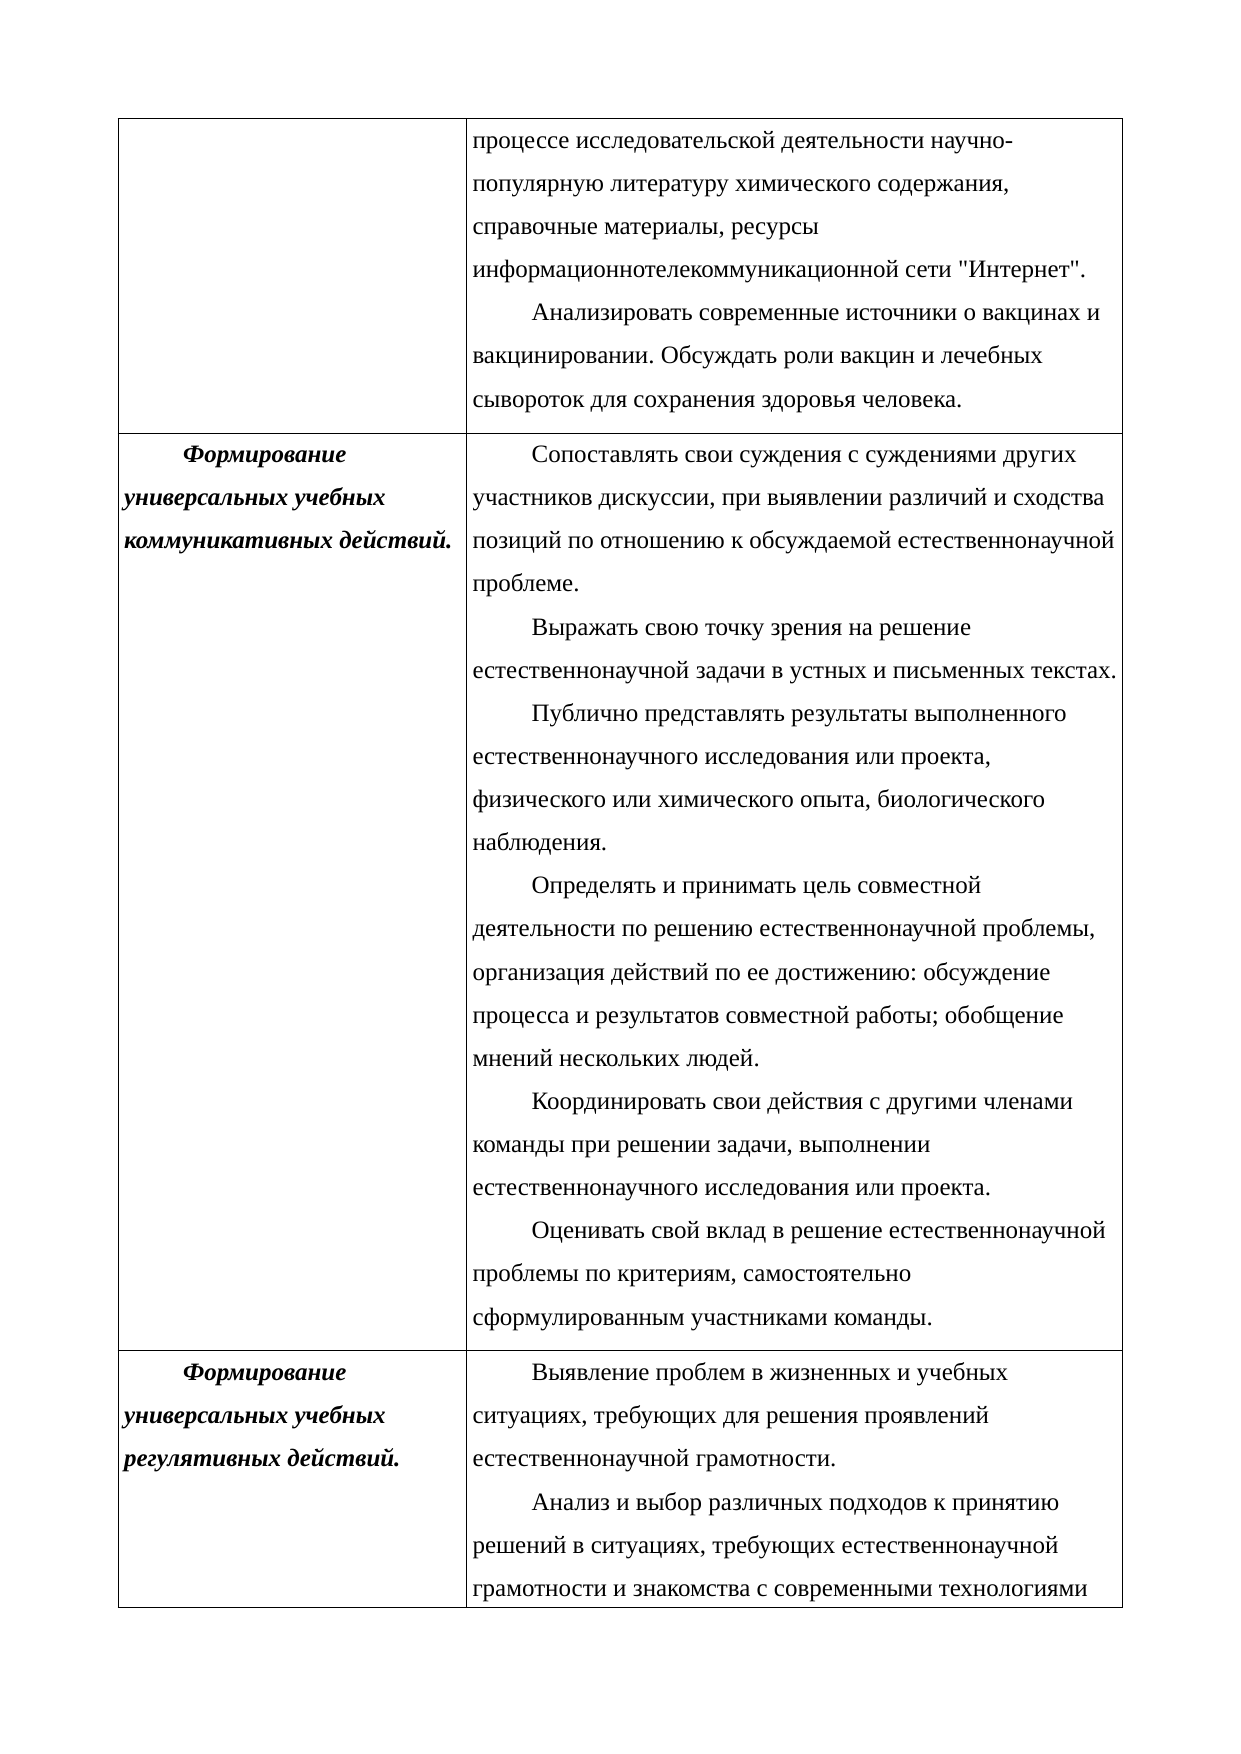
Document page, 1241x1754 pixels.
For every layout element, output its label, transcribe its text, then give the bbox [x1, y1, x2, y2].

table_cell Формирование универсальных учебных коммуникативных действий. [119, 434, 466, 1350]
table_cell Выявление проблем в жизненных и учебных ситуациях, требующих для решения проявлений естественнонаучной грамотности. Анализ и выбор различных подходов к принятию решений в ситуациях, требующих естественнонаучной грамотности и знакомства с современными технологиями [467, 1351, 1122, 1607]
table_cell [119, 119, 466, 432]
table_cell процессе исследовательской деятельности научно-популярную литературу химического содержания, справочные материалы, ресурсы информационнотелекоммуникационной сети "Интернет". Анализировать современные источники о вакцинах и вакцинировании. Обсуждать роли вакцин и лечебных сывороток для сохранения здоровья человека. [467, 119, 1122, 432]
table_cell Сопоставлять свои суждения с суждениями других участников дискуссии, при выявлении различий и сходства позиций по отношению к обсуждаемой естественнонаучной проблеме. Выражать свою точку зрения на решение естественнонаучной задачи в устных и письменных текстах. Публично представлять результаты выполненного естественнонаучного исследования или проекта, физического или химического опыта, биологического наблюдения. Определять и принимать цель совместной деятельности по решению естественнонаучной проблемы, организация действий по ее достижению: обсуждение процесса и результатов совместной работы; обобщение мнений нескольких людей. Координировать свои действия с другими членами команды при решении задачи, выполнении естественнонаучного исследования или проекта. Оценивать свой вклад в решение естественнонаучной проблемы по критериям, самостоятельно сформулированным участниками команды. [467, 434, 1122, 1350]
table_cell Формирование универсальных учебных регулятивных действий. [119, 1351, 466, 1607]
